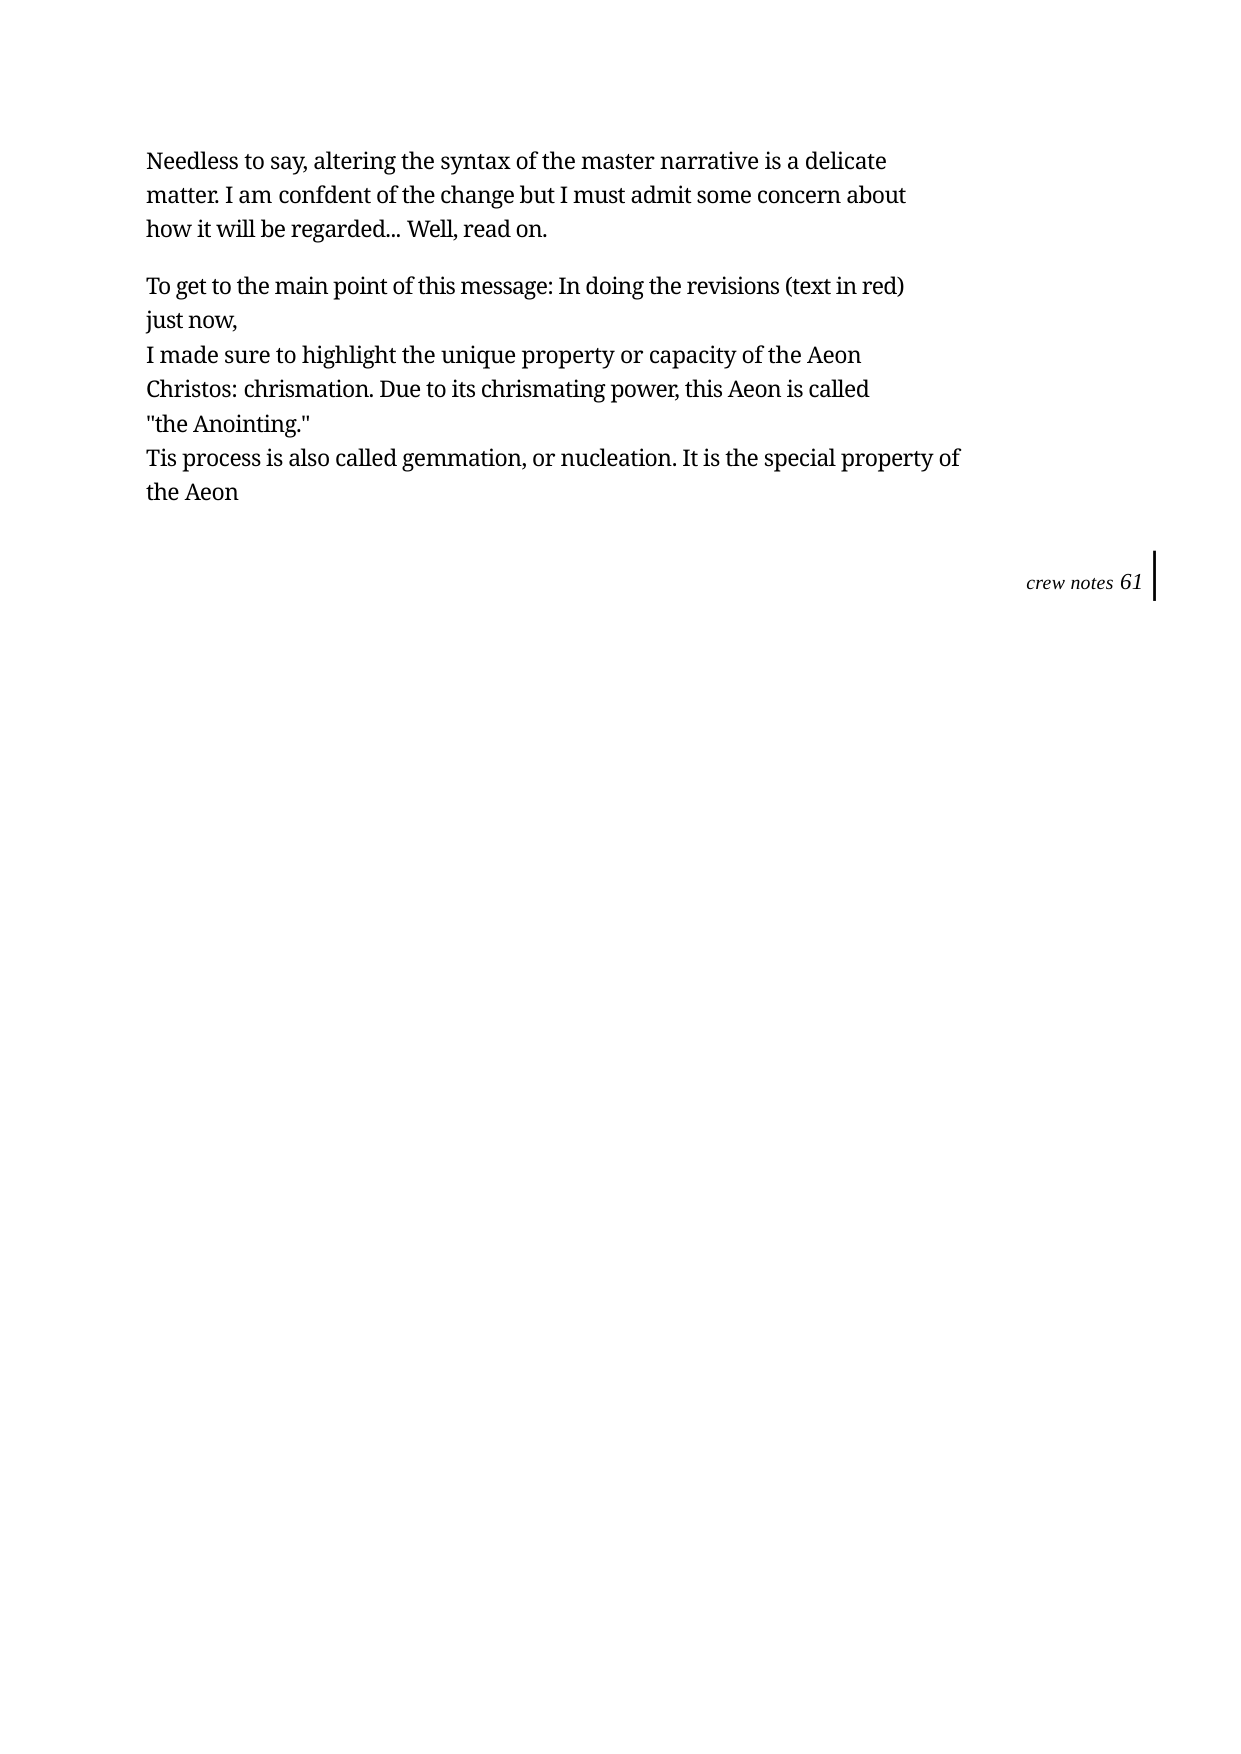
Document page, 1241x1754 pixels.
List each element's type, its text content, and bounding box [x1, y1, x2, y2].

text To get to the main point of this message: In doing the revisions (text in red) just now, [146, 267, 914, 336]
text I made sure to highlight the unique property or capacity of the Aeon Christos: chrismation. Due to its chrismating power, this Aeon is called "the Anointing." [146, 336, 879, 439]
text crew notes 61 | [1026, 545, 1168, 600]
text Needless to say, altering the syntax of the master narrative is a delicate matter. I am confdent of the change but I must admit some concern about how it will be regarded... Well, read on. [146, 142, 913, 245]
text Tis process is also called gemmation, or nucleation. It is the special property of the Aeon [146, 439, 965, 508]
